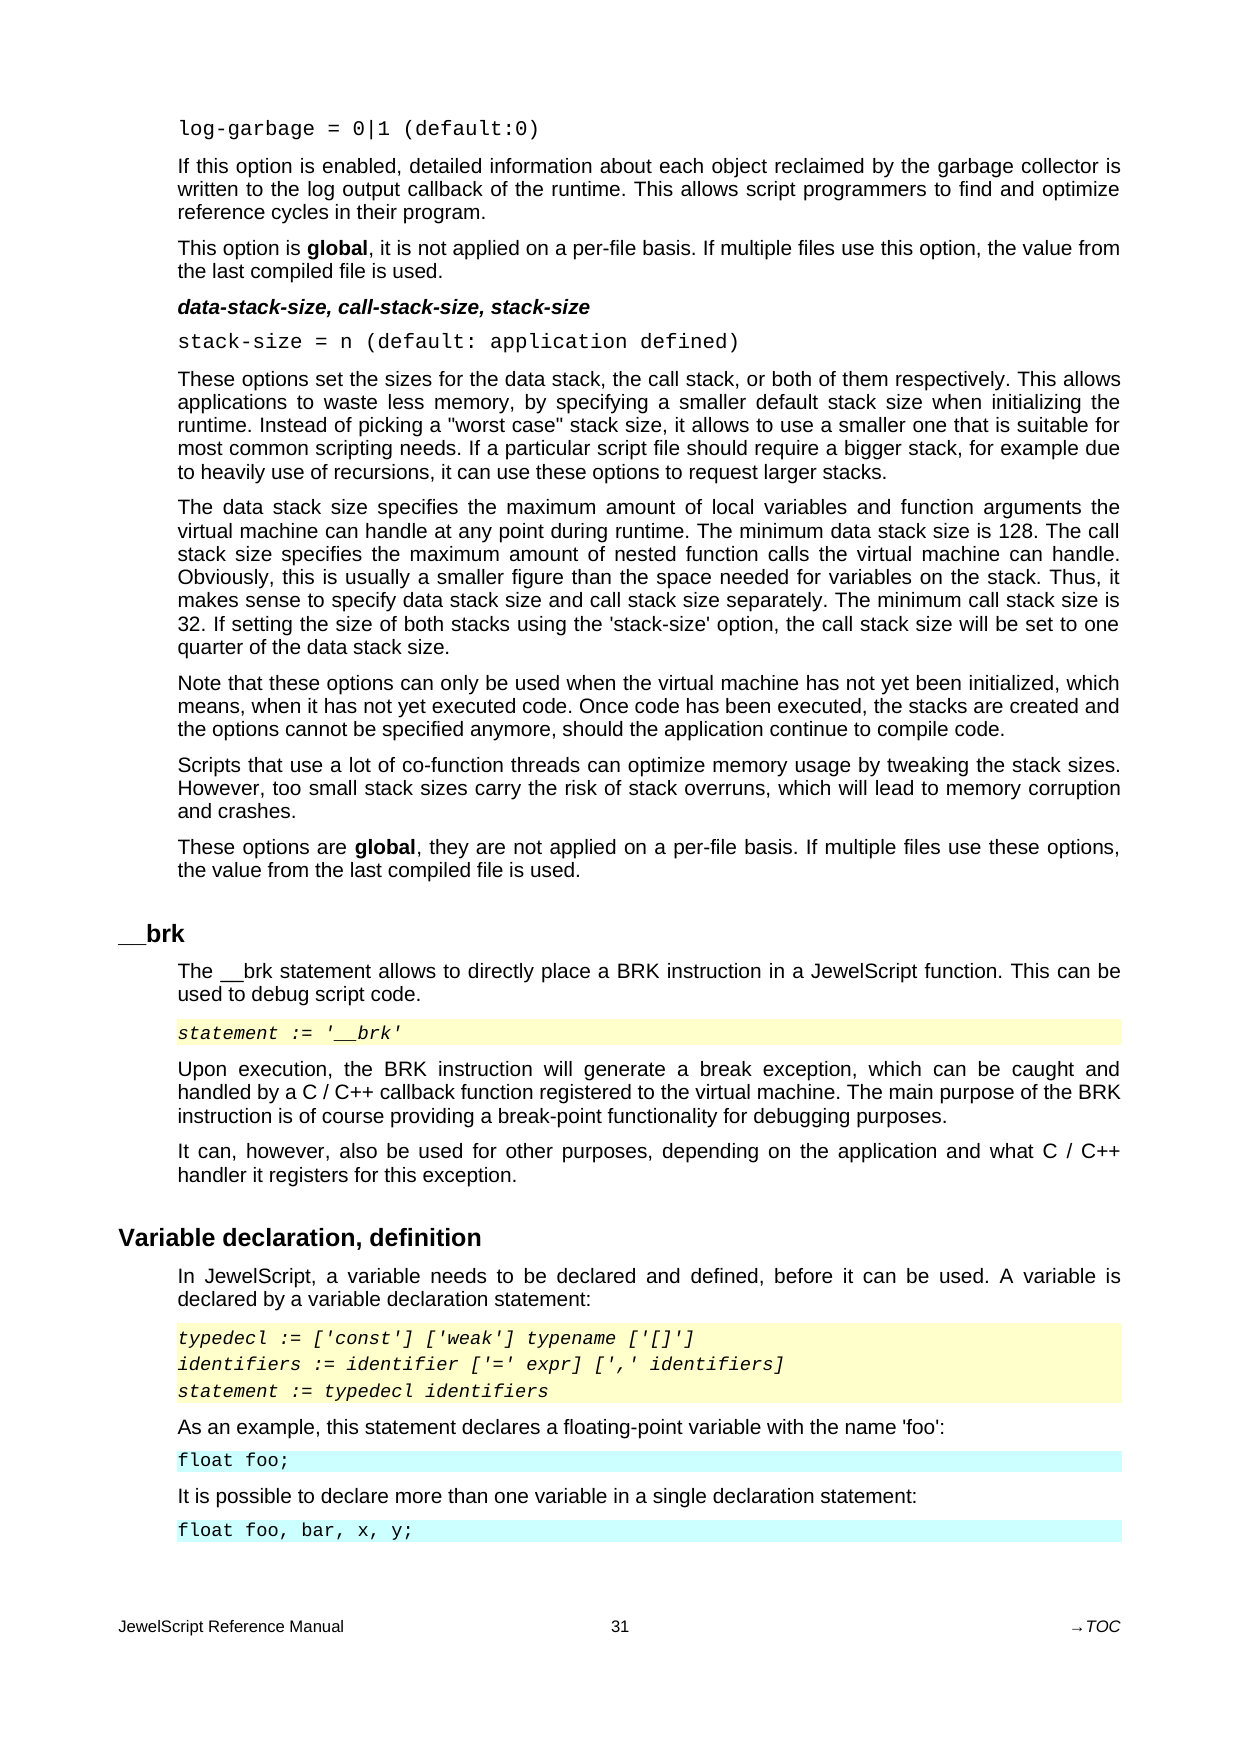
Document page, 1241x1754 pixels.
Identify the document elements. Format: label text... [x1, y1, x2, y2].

text statement := '__brk' [177, 1019, 1122, 1045]
text These options set the sizes for the data stack, the call stack, or both of them respectively. This allows applications to waste less memory, by specifying a smaller default stack size when initializing the runtime. Instead of picking a "worst case" stack size, it allows to use a smaller one that is suitable for most common scripting needs. If a particular script file should require a bigger stack, for example due to heavily use of recursions, it can use these options to request larger stacks. [177, 367, 1122, 483]
subtitle Variable declaration, definition [118, 1224, 1122, 1252]
text The __brk statement allows to directly place a BRK instruction in a JewelScript function. This can be used to debug script code. [177, 960, 1122, 1006]
subtitle __brk [118, 919, 1122, 947]
text It can, however, also be used for other purposes, depending on the application and what C / C++ handler it registers for this exception. [177, 1140, 1122, 1186]
text Scripts that use a lot of co-function threads can optimize memory usage by tweaking the stack sizes. However, too small stack sizes carry the risk of stack overruns, which will lead to memory corruption and crashes. [177, 753, 1122, 823]
text It is possible to declare more than one variable in a single declaration statement: [177, 1485, 1122, 1508]
text float foo; [177, 1451, 1122, 1472]
text stack-size = n (default: application defined) [177, 331, 1122, 355]
text Upon execution, the BRK instruction will generate a break exception, which can be caught and handled by a C / C++ callback function registered to the virtual machine. The main purpose of the BRK instruction is of course providing a break-point functionality for debugging purposes. [177, 1058, 1122, 1127]
text log-garbage = 0|1 (default:0) [177, 118, 1122, 142]
text These options are global, they are not applied on a per-file basis. If multiple files use these options, the value from the last compiled file is used. [177, 835, 1122, 882]
text As an example, this statement declares a floating-point variable with the name 'foo': [177, 1415, 1122, 1438]
text In JewelScript, a variable needs to be declared and defined, before it can be used. A variable is declared by a variable declaration statement: [177, 1264, 1122, 1311]
text typedecl := ['const'] ['weak'] typename ['[]'] identifiers := identifier ['=' expr] [',' identifiers] statement := typedecl identifiers [177, 1323, 1122, 1403]
text If this option is enabled, detailed information about each object reclaimed by the garbage collector is written to the log output callback of the runtime. This allows script programmers to find and optimize reference cycles in their program. [177, 154, 1122, 224]
text Note that these options can only be used when the virtual machine has not yet been initialized, which means, when it has not yet executed code. Once code has been executed, the stacks are created and the options cannot be specified anymore, should the application continue to compile code. [177, 671, 1122, 741]
text float foo, bar, x, y; [177, 1520, 1122, 1542]
text data-stack-size, call-stack-size, stack-size [177, 295, 1122, 319]
text This option is global, it is not applied on a per-file basis. If multiple files use this option, the value from the last compiled file is used. [177, 236, 1122, 283]
text The data stack size specifies the maximum amount of local variables and function arguments the virtual machine can handle at any point during runtime. The minimum data stack size is 128. The call stack size specifies the maximum amount of nested function calls the virtual machine can handle. Obviously, this is usually a smaller figure than the space needed for variables on the stack. Thus, it makes sense to specify data stack size and call stack size separately. The minimum call stack size is 32. If setting the size of both stacks using the 'stack-size' option, the call stack size will be set to one quarter of the data stack size. [177, 496, 1122, 658]
